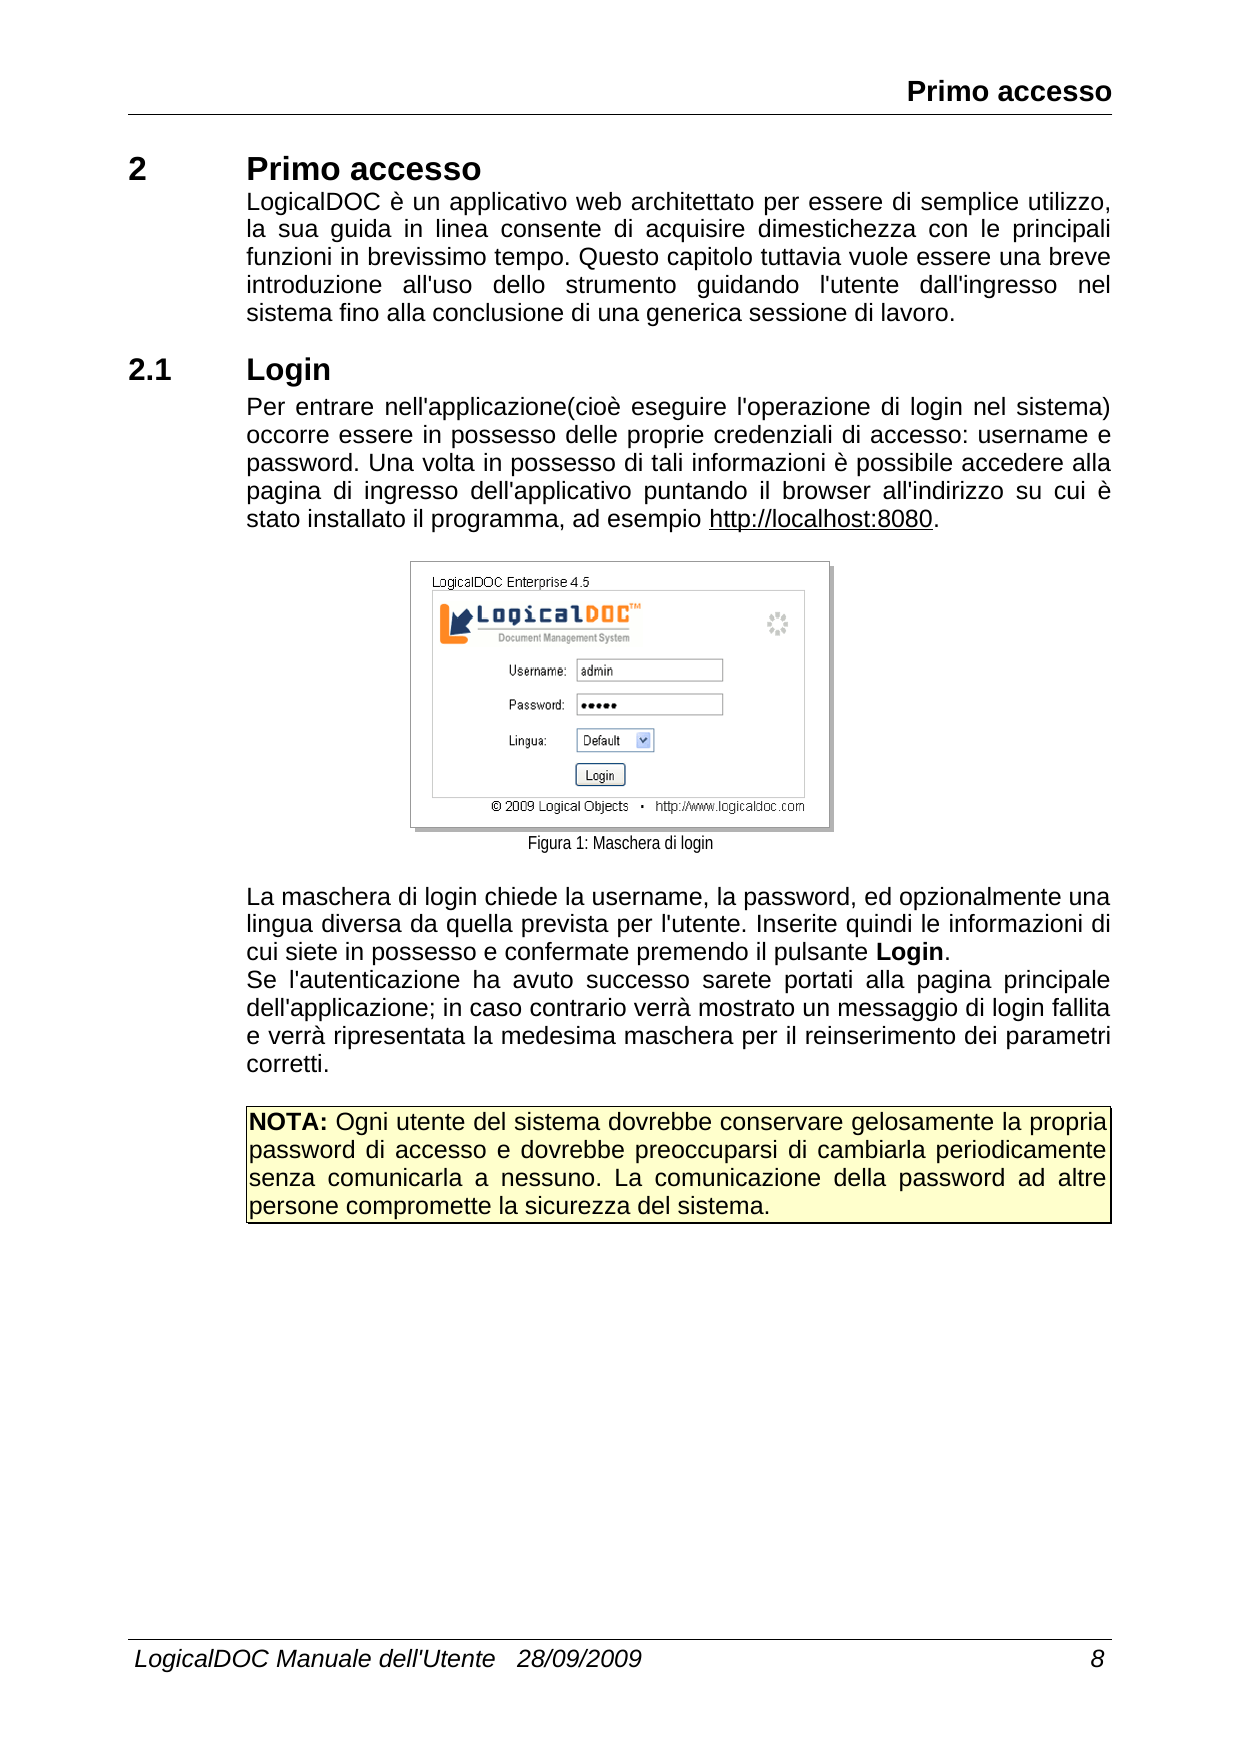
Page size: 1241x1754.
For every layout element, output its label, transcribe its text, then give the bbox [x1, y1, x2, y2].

text Per entrare nell'applicazione(cioè eseguire l'operazione di login nel sistema) occorre essere in possesso delle proprie credenziali di accesso: username e password. Una volta in possesso di tali informazioni è possibile accedere alla pagina di ingresso dell'applicativo puntando il browser all'indirizzo su cui è stato installato il programma, ad esempio http://localhost:8080. [246, 393, 1112, 533]
text NOTA: Ogni utente del sistema dovrebbe conservare gelosamente la propria password di accesso e dovrebbe preoccuparsi di cambiarla periodicamente senza comunicarla a nessuno. La comunicazione della password ad altre persone compromette la sicurezza del sistema. [247, 1107, 1110, 1222]
text LogicalDOC è un applicativo web architettato per essere di semplice utilizzo, la sua guida in linea consente di acquisire dimestichezza con le principali funzioni in brevissimo tempo. Questo capitolo tuttavia vuole essere una breve introduzione all'uso dello strumento guidando l'utente dall'ingresso nel sistema fino alla conclusione di una generica sessione di lavoro. [246, 187, 1112, 327]
text Figura 1: Maschera di login [409, 592, 831, 854]
subtitle Login [128, 352, 1112, 387]
text Se l'autenticazione ha avuto successo sarete portati alla pagina principale dell'applicazione; in caso contrario verrà mostrato un messaggio di login fallita e verrà ripresentata la medesima maschera per il reinserimento dei parametri corretti. [246, 966, 1112, 1078]
subtitle Primo accesso [128, 150, 1112, 187]
text La maschera di login chiede la username, la password, ed opzionalmente una lingua diversa da quella prevista per l'utente. Inserite quindi le informazioni di cui siete in possesso e confermate premendo il pulsante Login. [246, 561, 1112, 966]
